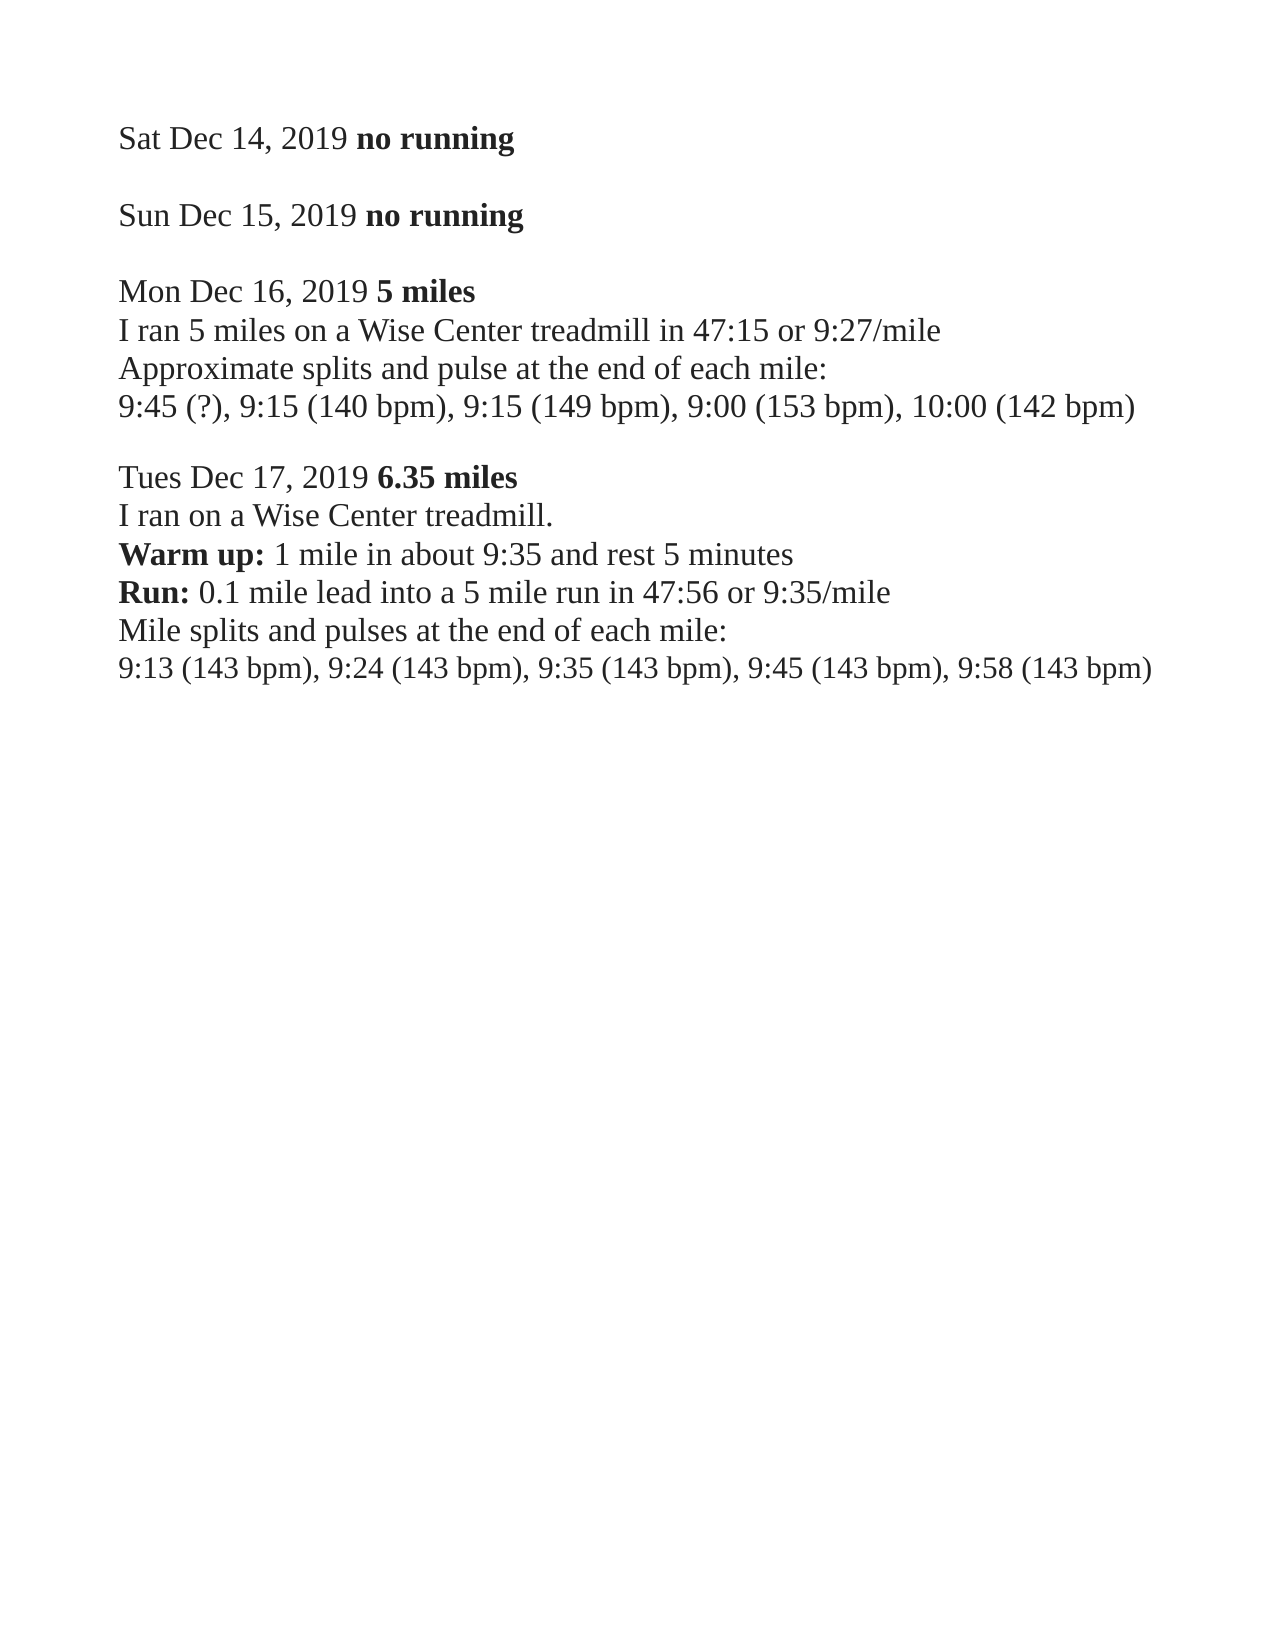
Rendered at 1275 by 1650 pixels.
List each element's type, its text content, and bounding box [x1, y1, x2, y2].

text I ran on a Wise Center treadmill. [118, 496, 1161, 534]
text Warm up: 1 mile in about 9:35 and rest 5 minutes [118, 534, 1161, 572]
text Tues Dec 17, 2019 6.35 miles [118, 457, 1161, 496]
text 9:13 (143 bpm), 9:24 (143 bpm), 9:35 (143 bpm), 9:45 (143 bpm), 9:58 (143 bpm) [118, 649, 1161, 685]
text Run: 0.1 mile lead into a 5 mile run in 47:56 or 9:35/mile [118, 572, 1161, 611]
text Sat Dec 14, 2019 no running [118, 118, 1161, 156]
text Mon Dec 16, 2019 5 miles [118, 271, 1161, 310]
text Mile splits and pulses at the end of each mile: [118, 611, 1161, 649]
text Approximate splits and pulse at the end of each mile: [118, 348, 1161, 386]
text 9:45 (?), 9:15 (140 bpm), 9:15 (149 bpm), 9:00 (153 bpm), 10:00 (142 bpm) [118, 386, 1161, 425]
text Sun Dec 15, 2019 no running [118, 195, 1161, 233]
text I ran 5 miles on a Wise Center treadmill in 47:15 or 9:27/mile [118, 310, 1161, 348]
